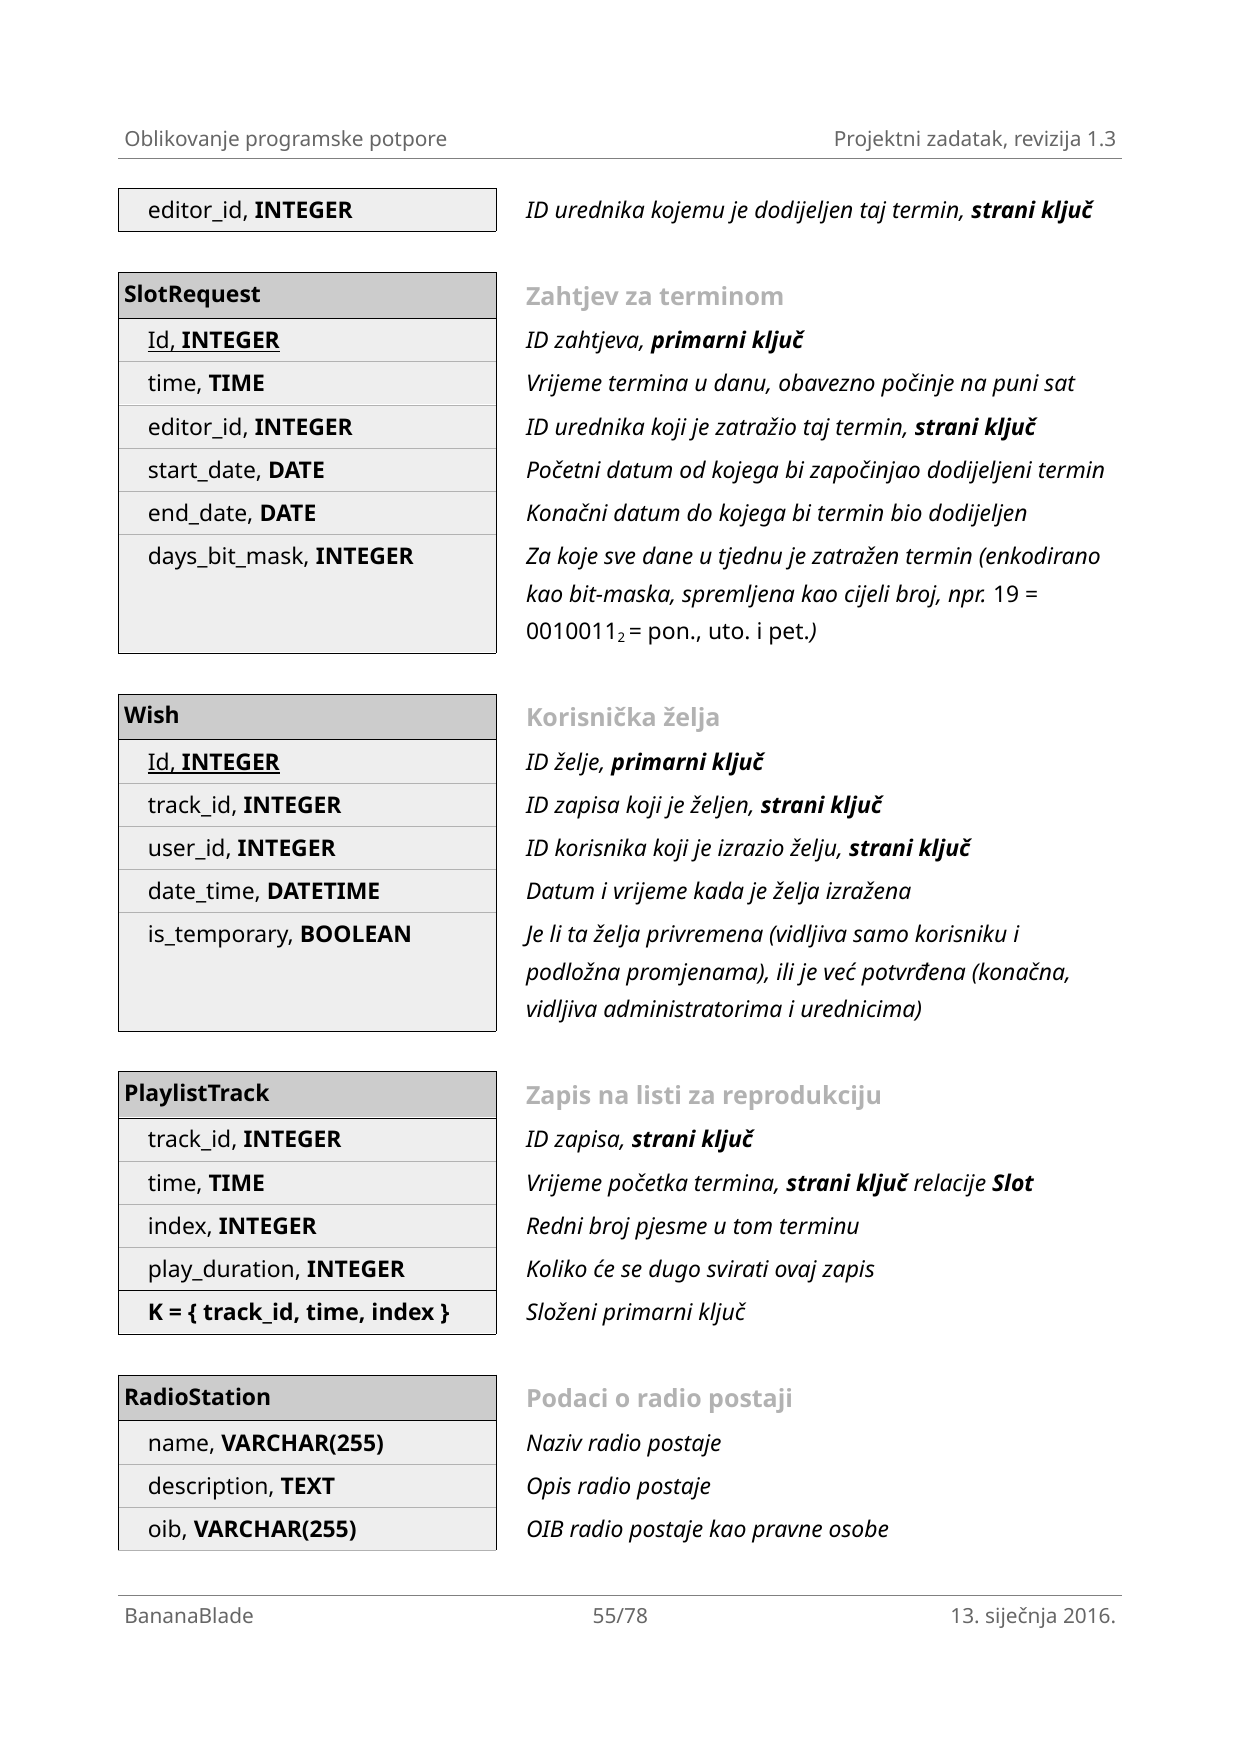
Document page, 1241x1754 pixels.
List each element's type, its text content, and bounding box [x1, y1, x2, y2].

table_cell ID korisnika koji je izrazio želju, strani ključ [497, 826, 1123, 869]
table_cell time, TIME [119, 1162, 496, 1204]
table_cell Je li ta želja privremena (vidljiva samo korisniku i podložna promjenama), ili je već potvrđena (konačna, vidljiva administratorima i urednicima) [497, 912, 1123, 1031]
table_cell index, INTEGER [119, 1205, 496, 1247]
table_cell Vrijeme termina u danu, obavezno počinje na puni sat [497, 361, 1123, 404]
table_cell Za koje sve dane u tjednu je zatražen termin (enkodirano kao bit-maska, spremljena kao cijeli broj, npr. 19 = 00100112 = pon., uto. i pet.) [497, 534, 1123, 652]
table_cell Opis radio postaje [497, 1464, 1123, 1507]
table_cell user_id, INTEGER [119, 827, 496, 869]
table_header Korisnička želja [497, 694, 1123, 739]
table_cell track_id, INTEGER [119, 1119, 496, 1161]
table_cell ID želje, primarni ključ [497, 739, 1123, 783]
table_cell Datum i vrijeme kada je želja izražena [497, 869, 1123, 912]
table_cell end_date, DATE [119, 492, 496, 534]
table_cell Složeni primarni ključ [497, 1290, 1123, 1333]
table_cell days_bit_mask, INTEGER [119, 535, 496, 652]
table_header Wish [119, 695, 496, 739]
table_header Zahtjev za terminom [497, 272, 1123, 318]
table_cell ID zahtjeva, primarni ključ [497, 318, 1123, 361]
table_cell Konačni datum do kojega bi termin bio dodijeljen [497, 491, 1123, 534]
table_cell name, VARCHAR(255) [119, 1421, 496, 1464]
table_cell oib, VARCHAR(255) [119, 1508, 496, 1550]
table_cell Redni broj pjesme u tom terminu [497, 1204, 1123, 1247]
table_header SlotRequest [119, 273, 496, 318]
table_cell Vrijeme početka termina, strani ključ relacije Slot [497, 1161, 1123, 1204]
table_cell ID zapisa, strani ključ [497, 1118, 1123, 1161]
table_cell Id, INTEGER [119, 740, 496, 783]
table_cell description, TEXT [119, 1465, 496, 1507]
table_cell Koliko će se dugo svirati ovaj zapis [497, 1247, 1123, 1290]
table_cell K = { track_id, time, index } [119, 1291, 496, 1333]
table_cell date_time, DATETIME [119, 870, 496, 912]
table_cell OIB radio postaje kao pravne osobe [497, 1507, 1123, 1550]
table_cell editor_id, INTEGER [119, 189, 496, 231]
table_cell Početni datum od kojega bi započinjao dodijeljeni termin [497, 448, 1123, 491]
table_cell time, TIME [119, 362, 496, 404]
table_cell start_date, DATE [119, 449, 496, 491]
table_cell play_duration, INTEGER [119, 1248, 496, 1290]
table_cell ID urednika koji je zatražio taj termin, strani ključ [497, 405, 1123, 448]
table_cell ID urednika kojemu je dodijeljen taj termin, strani ključ [497, 188, 1123, 231]
table_header Podaci o radio postaji [497, 1375, 1123, 1420]
table_cell editor_id, INTEGER [119, 406, 496, 448]
table_cell Naziv radio postaje [497, 1420, 1123, 1464]
table_cell Id, INTEGER [119, 319, 496, 361]
table_cell ID zapisa koji je željen, strani ključ [497, 783, 1123, 826]
table_header Zapis na listi za reprodukciju [497, 1071, 1123, 1117]
table_header PlaylistTrack [119, 1072, 496, 1117]
table_cell is_temporary, BOOLEAN [119, 913, 496, 1031]
table_cell track_id, INTEGER [119, 784, 496, 826]
table_header RadioStation [119, 1376, 496, 1420]
